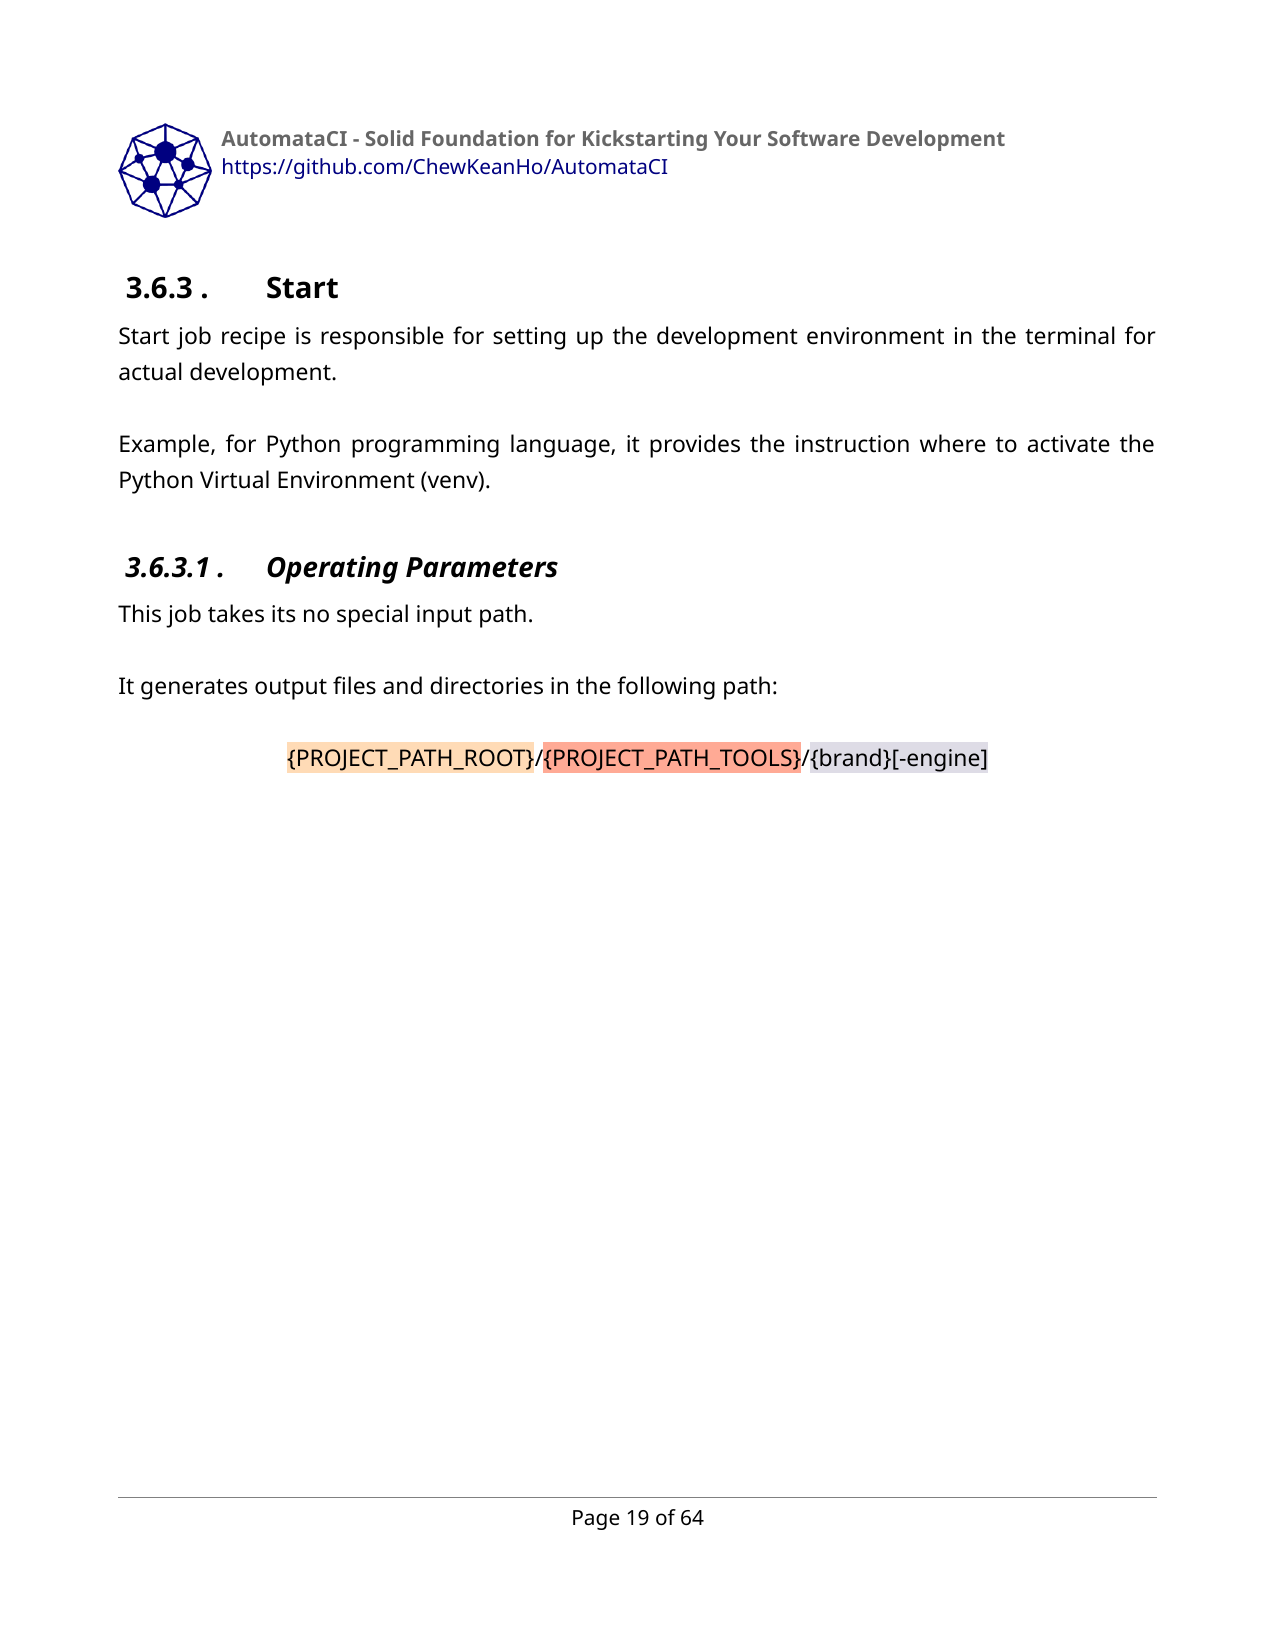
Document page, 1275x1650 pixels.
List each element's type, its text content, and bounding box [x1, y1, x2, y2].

text Example, for Python programming language, it provides the instruction where to activate the Python Virtual Environment (venv). [118, 428, 1157, 495]
subtitle Start [118, 267, 1157, 307]
text It generates output files and directories in the following path: [118, 670, 1157, 701]
picture [118, 123, 212, 218]
text Start job recipe is responsible for setting up the development environment in the terminal for actual development. [118, 320, 1157, 387]
subtitle Operating Parameters [118, 548, 1157, 586]
text {PROJECT_PATH_ROOT}/{PROJECT_PATH_TOOLS}/{brand}[-engine] [118, 742, 1157, 773]
text This job takes its no special input path. [118, 598, 1157, 629]
